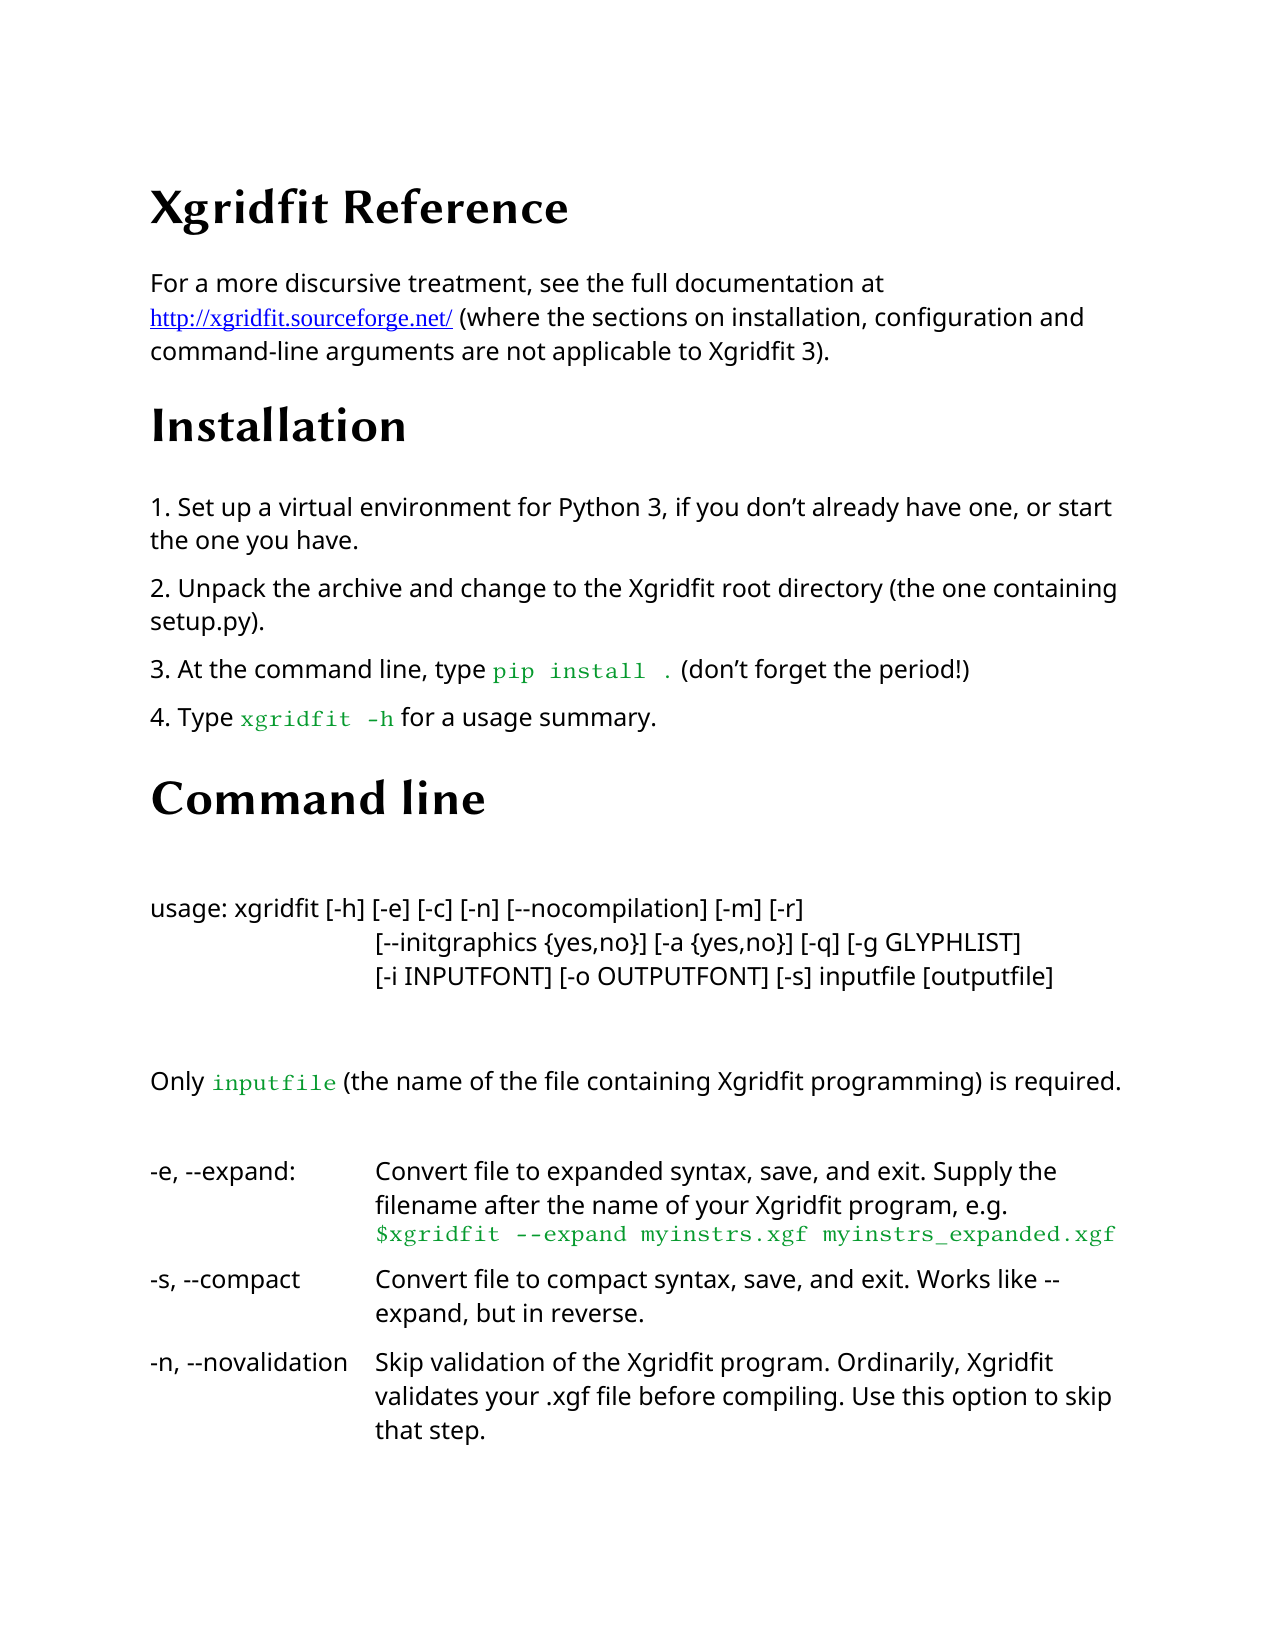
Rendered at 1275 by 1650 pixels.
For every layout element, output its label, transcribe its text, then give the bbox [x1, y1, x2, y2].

text 2. Unpack the archive and change to the Xgridfit root directory (the one containing setup.py). [150, 571, 1125, 637]
list usage: xgridfit [-h] [-e] [-c] [-n] [--nocompilation] [-m] [-r] [--initgraphics {yes,no}] [-a {yes,no}] [-q] [-g GLYPHLIST] [-i INPUTFONT] [-o OUTPUTFONT] [-s] inputfile [outputfile] [150, 890, 1125, 992]
list -s, --compact Convert file to compact syntax, save, and exit. Works like --expand, but in reverse. [150, 1262, 1125, 1330]
list -e, --expand: Convert file to expanded syntax, save, and exit. Supply the filename after the name of your Xgridfit program, e.g. $xgridfit --expand myinstrs.xgf myinstrs_expanded.xgf [150, 1154, 1125, 1247]
text 4. Type xgridfit -h for a usage summary. [150, 700, 1125, 733]
subtitle Installation [150, 397, 1125, 454]
text 1. Set up a virtual environment for Python 3, if you don’t already have one, or start the one you have. [150, 490, 1125, 556]
text Only inputfile (the name of the file containing Xgridfit programming) is required. [150, 1064, 1125, 1097]
list -n, --novalidation Skip validation of the Xgridfit program. Ordinarily, Xgridfit validates your .xgf file before compiling. Use this option to skip that step. [150, 1345, 1125, 1447]
subtitle Command line [150, 770, 1125, 827]
subtitle Xgridfit Reference [150, 179, 1125, 236]
text 3. At the command line, type pip install . (don’t forget the period!) [150, 652, 1125, 685]
text For a more discursive treatment, see the full documentation at http://xgridfit.sourceforge.net/ (where the sections on installation, configuration and command-line arguments are not applicable to Xgridfit 3). [150, 265, 1125, 367]
